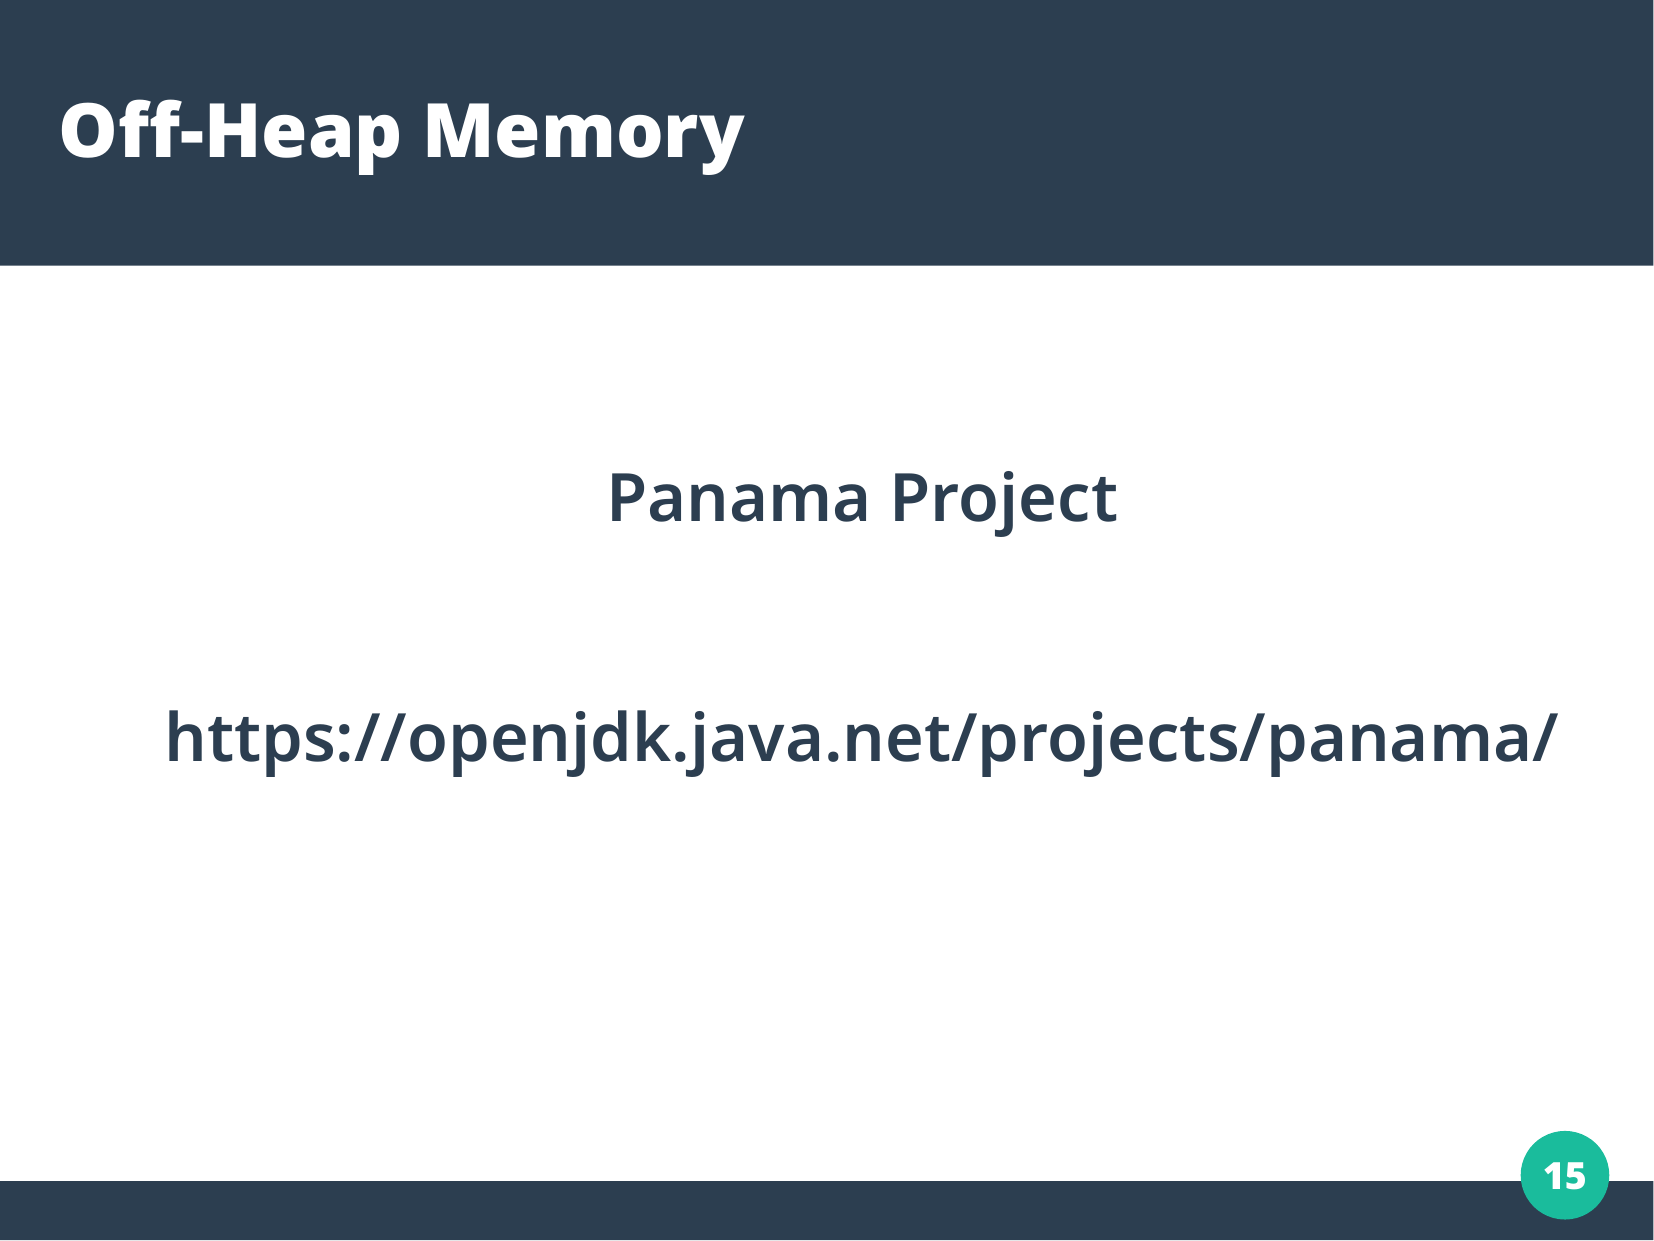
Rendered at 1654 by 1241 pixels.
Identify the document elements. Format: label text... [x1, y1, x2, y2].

list Panama Project https://openjdk.java.net/projects/panama/ [59, 450, 1595, 1152]
title Off-Heap Memory [59, 49, 1595, 207]
